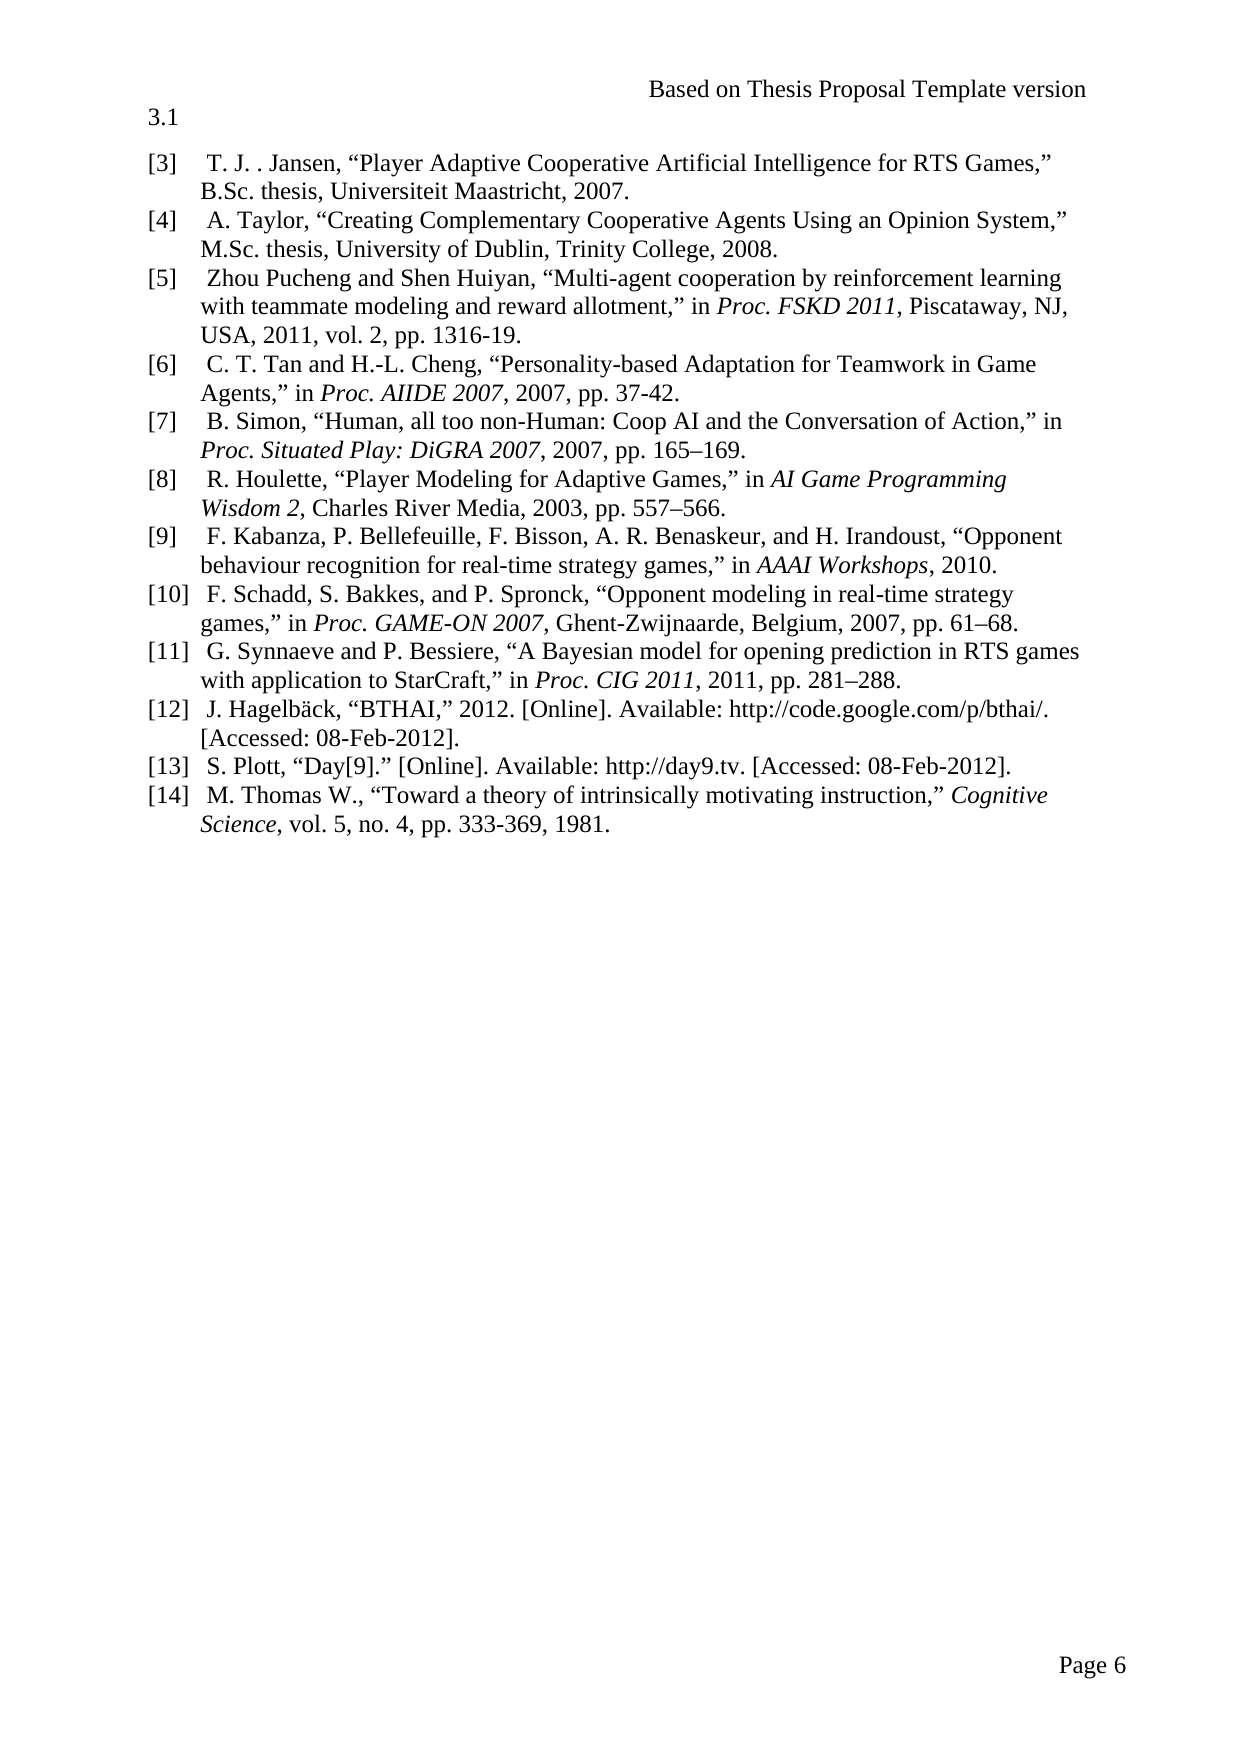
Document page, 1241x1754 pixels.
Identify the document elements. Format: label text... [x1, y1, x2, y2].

text [13] S. Plott, “Day[9].” [Online]. Available: http://day9.tv. [Accessed: 08-Feb-2012]. [148, 751, 1093, 780]
text [8] R. Houlette, “Player Modeling for Adaptive Games,” in AI Game Programming Wisdom 2, Charles River Media, 2003, pp. 557–566. [148, 464, 1093, 521]
text [6] C. T. Tan and H.-L. Cheng, “Personality-based Adaptation for Teamwork in Game Agents,” in Proc. AIIDE 2007, 2007, pp. 37-42. [148, 349, 1093, 406]
text [12] J. Hagelbäck, “BTHAI,” 2012. [Online]. Available: http://code.google.com/p/bthai/. [Accessed: 08-Feb-2012]. [148, 694, 1093, 751]
text [10] F. Schadd, S. Bakkes, and P. Spronck, “Opponent modeling in real-time strategy games,” in Proc. GAME-ON 2007, Ghent-Zwijnaarde, Belgium, 2007, pp. 61–68. [148, 579, 1093, 636]
text [7] B. Simon, “Human, all too non-Human: Coop AI and the Conversation of Action,” in Proc. Situated Play: DiGRA 2007, 2007, pp. 165–169. [148, 406, 1093, 464]
text [4] A. Taylor, “Creating Complementary Cooperative Agents Using an Opinion System,” M.Sc. thesis, University of Dublin, Trinity College, 2008. [148, 205, 1093, 263]
text [3] T. J. . Jansen, “Player Adaptive Cooperative Artificial Intelligence for RTS Games,” B.Sc. thesis, Universiteit Maastricht, 2007. [148, 148, 1093, 205]
text [14] M. Thomas W., “Toward a theory of intrinsically motivating instruction,” Cognitive Science, vol. 5, no. 4, pp. 333-369, 1981. [148, 780, 1093, 838]
text [9] F. Kabanza, P. Bellefeuille, F. Bisson, A. R. Benaskeur, and H. Irandoust, “Opponent behaviour recognition for real-time strategy games,” in AAAI Workshops, 2010. [148, 521, 1093, 579]
text [11] G. Synnaeve and P. Bessiere, “A Bayesian model for opening prediction in RTS games with application to StarCraft,” in Proc. CIG 2011, 2011, pp. 281–288. [148, 636, 1093, 694]
text [5] Zhou Pucheng and Shen Huiyan, “Multi-agent cooperation by reinforcement learning with teammate modeling and reward allotment,” in Proc. FSKD 2011, Piscataway, NJ, USA, 2011, vol. 2, pp. 1316-19. [148, 263, 1093, 349]
